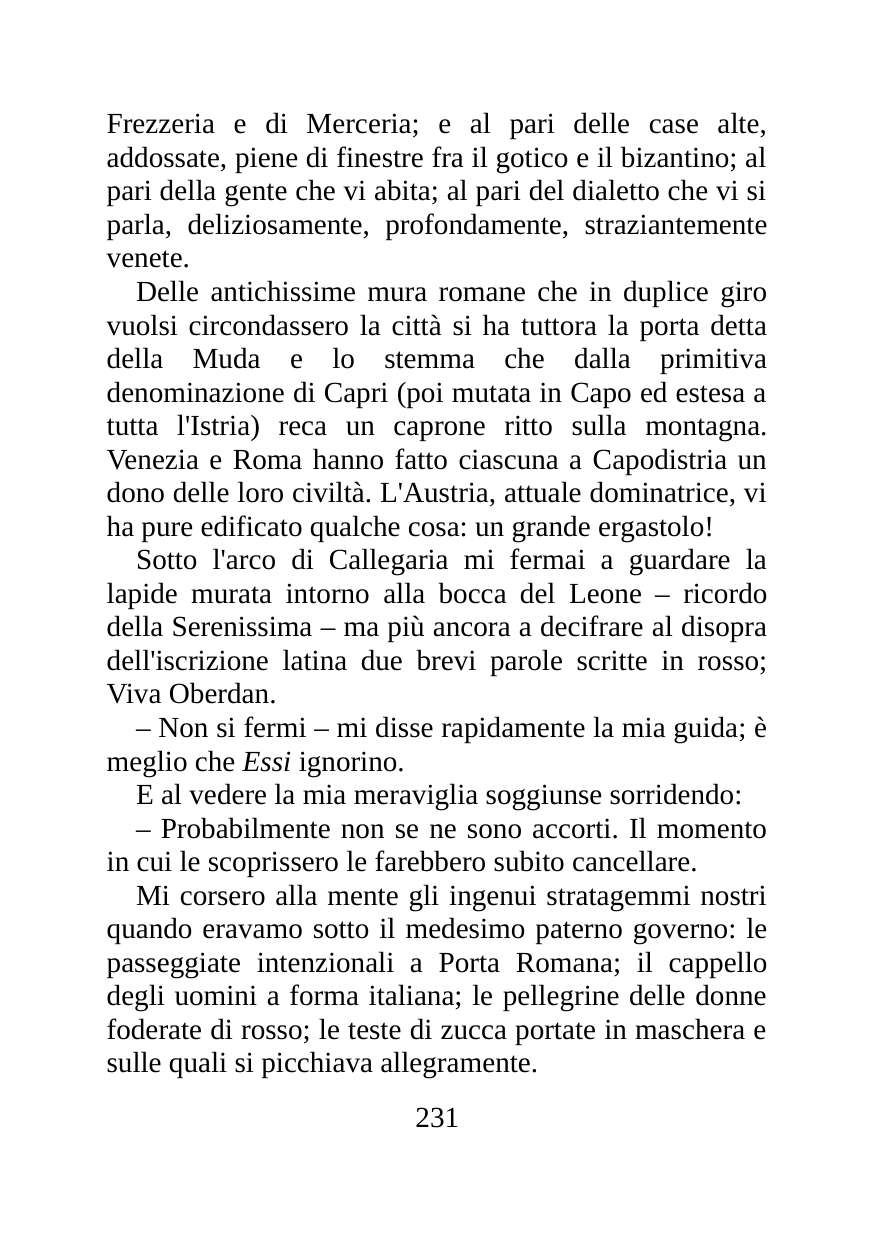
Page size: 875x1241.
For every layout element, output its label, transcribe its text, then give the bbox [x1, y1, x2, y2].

text Frezzeria e di Merceria; e al pari delle case alte, addossate, piene di finestre fra il gotico e il bizantino; al pari della gente che vi abita; al pari del dialetto che vi si parla, deliziosamente, profondamente, straziantemente venete. [106, 106, 768, 274]
text Delle antichissime mura romane che in duplice giro vuolsi circondassero la città si ha tuttora la porta detta della Muda e lo stemma che dalla primitiva denominazione di Capri (poi mutata in Capo ed estesa a tutta l'Istria) reca un caprone ritto sulla montagna. Venezia e Roma hanno fatto ciascuna a Capodistria un dono delle loro civiltà. L'Austria, attuale dominatrice, vi ha pure edificato qualche cosa: un grande ergastolo! [106, 274, 768, 542]
text Mi corsero alla mente gli ingenui stratagemmi nostri quando eravamo sotto il medesimo paterno governo: le passeggiate intenzionali a Porta Romana; il cappello degli uomini a forma italiana; le pellegrine delle donne foderate di rosso; le teste di zucca portate in maschera e sulle quali si picchiava allegramente. [106, 878, 768, 1079]
text ‒ Non si fermi ‒ mi disse rapidamente la mia guida; è meglio che Essi ignorino. [106, 710, 768, 777]
text Sotto l'arco di Callegaria mi fermai a guardare la lapide murata intorno alla bocca del Leone ‒ ricordo della Serenissima ‒ ma più ancora a decifrare al disopra dell'iscrizione latina due brevi parole scritte in rosso; Viva Oberdan. [106, 542, 768, 710]
text E al vedere la mia meraviglia soggiunse sorridendo: [106, 777, 768, 811]
text ‒ Probabilmente non se ne sono accorti. Il momento in cui le scoprissero le farebbero subito cancellare. [106, 811, 768, 878]
